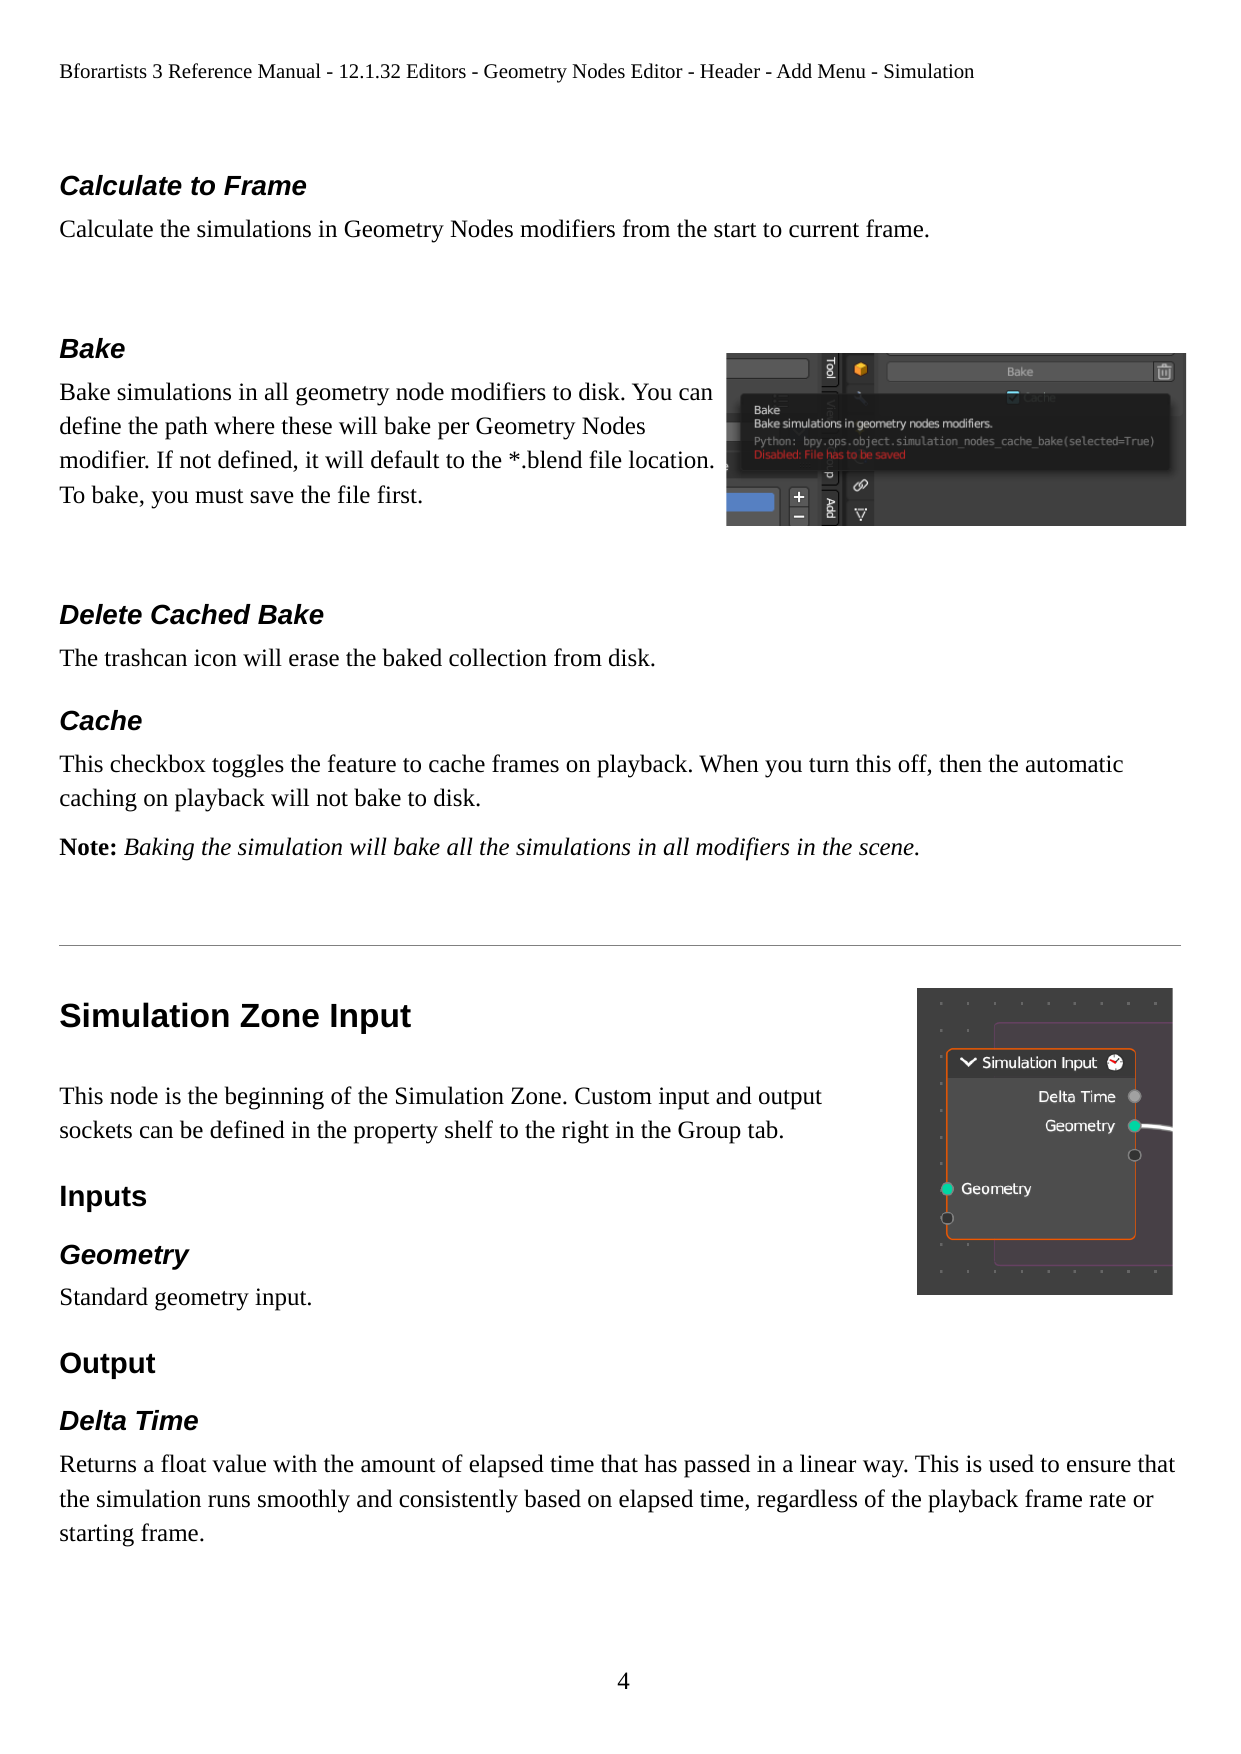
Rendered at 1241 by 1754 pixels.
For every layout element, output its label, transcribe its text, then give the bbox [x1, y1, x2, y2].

subtitle Inputs [59, 1179, 917, 1213]
subtitle [1173, 1238, 1181, 1270]
subtitle Cache [59, 704, 1181, 736]
subtitle Simulation Zone Input [59, 996, 917, 1034]
text This node is the beginning of the Simulation Zone. Custom input and output sockets can be defined in the property shelf to the right in the Group tab. [59, 1047, 917, 1144]
text The trashcan icon will erase the baked collection from disk. [59, 643, 1181, 672]
text Standard geometry input. [59, 1282, 1181, 1311]
subtitle Calculate to Frame [59, 169, 1181, 201]
subtitle Geometry [59, 1238, 917, 1270]
picture [917, 988, 1173, 1295]
subtitle [1173, 1179, 1181, 1213]
text Note: Baking the simulation will bake all the simulations in all modifiers in the scene. [59, 832, 1181, 861]
subtitle Bake [59, 332, 1181, 364]
subtitle Output [59, 1346, 1181, 1380]
picture [726, 353, 1187, 526]
subtitle Delta Time [59, 1405, 1181, 1437]
text This checkbox toggles the feature to cache frames on playback. When you turn this off, then the automatic caching on playback will not bake to disk. [59, 749, 1181, 812]
subtitle Delete Cached Bake [59, 598, 1181, 630]
text Calculate the simulations in Geometry Nodes modifiers from the start to current frame. [59, 214, 1181, 243]
text Returns a float value with the amount of elapsed time that has passed in a linear way. This is used to ensure that the simulation runs smoothly and consistently based on elapsed time, regardless of the playback frame rate or starting frame. [59, 1449, 1181, 1547]
text Bake simulations in all geometry node modifiers to disk. You can define the path where these will bake per Geometry Nodes modifier. If not defined, it will default to the *.blend file location. To bake, you must save the file first. [59, 377, 726, 509]
